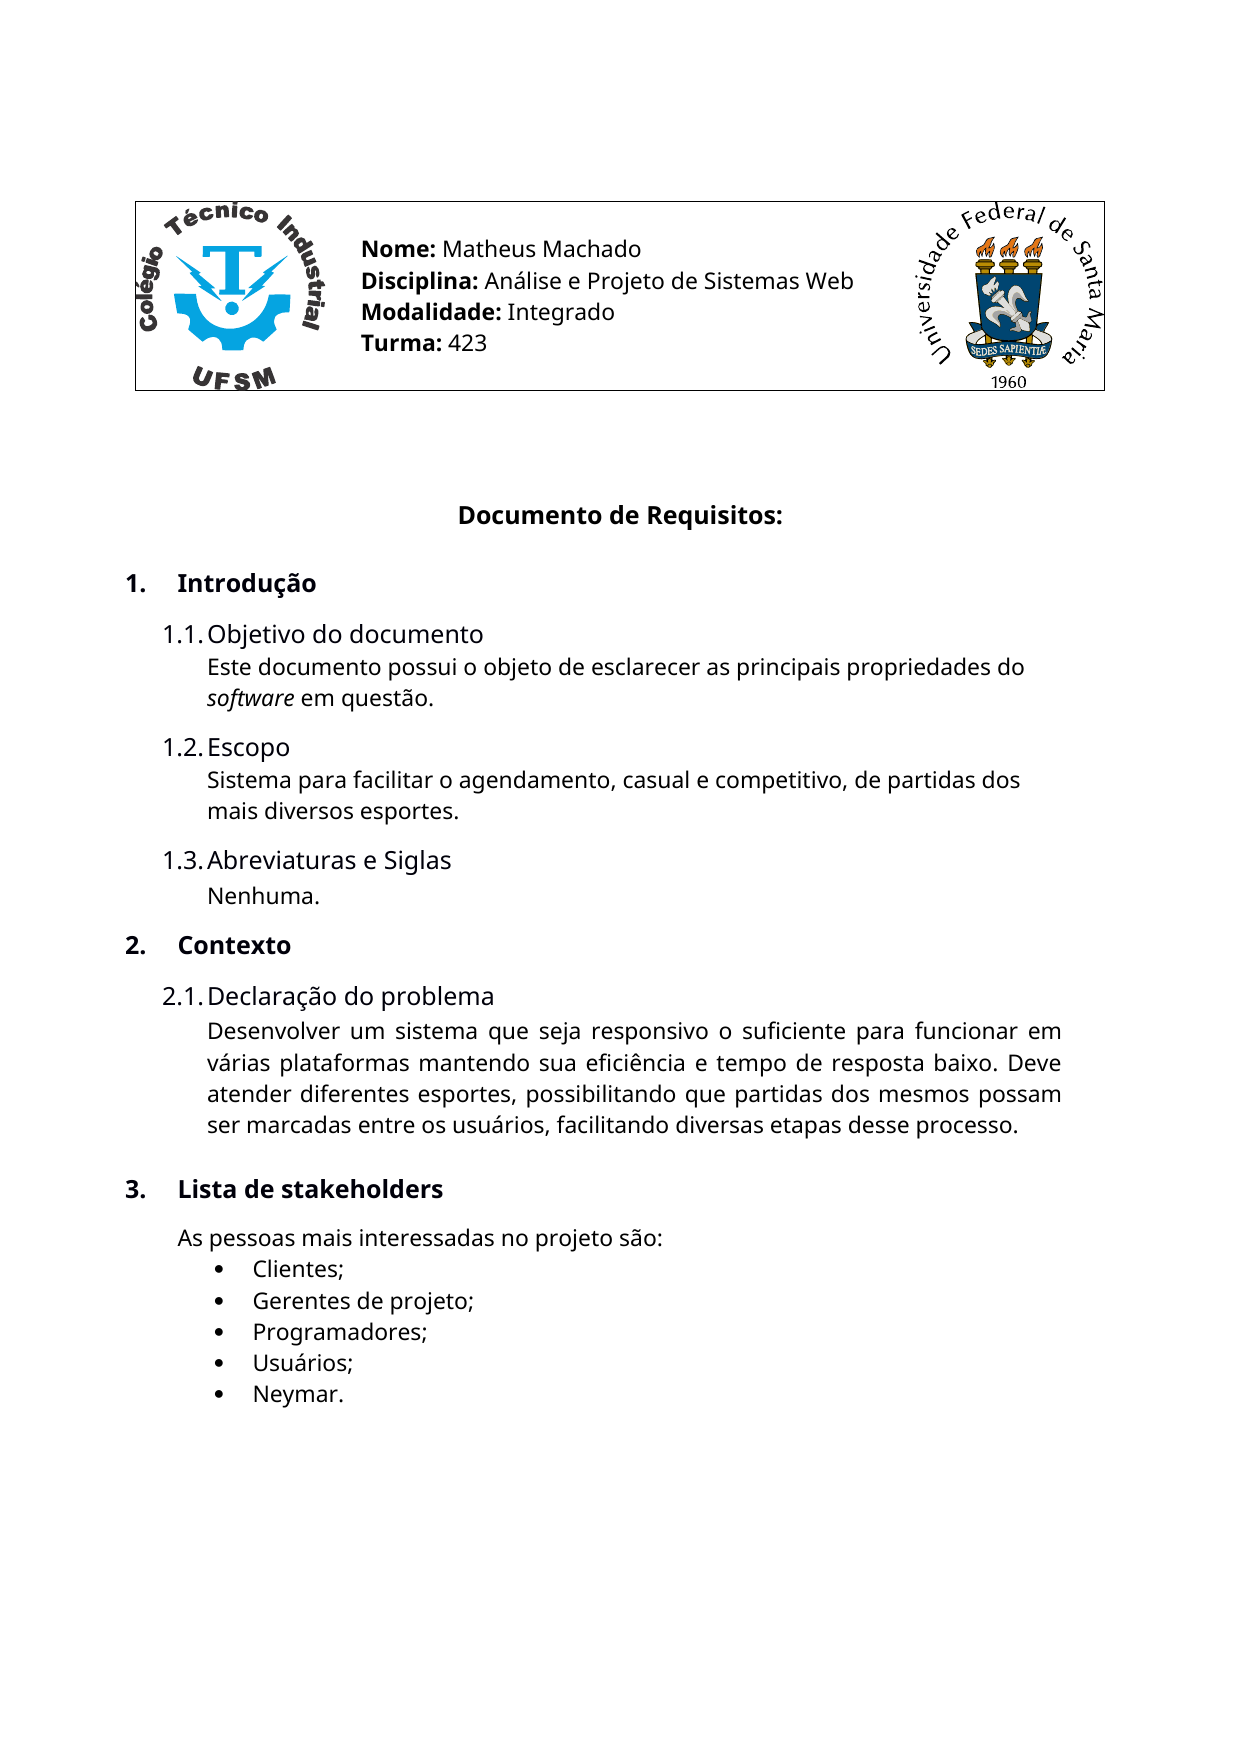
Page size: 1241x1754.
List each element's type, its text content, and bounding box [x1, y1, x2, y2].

text As pessoas mais interessadas no projeto são: [177, 1222, 1063, 1253]
subtitle Escopo [162, 730, 1063, 764]
list Este documento possui o objeto de esclarecer as principais propriedades do software em questão. [207, 651, 1063, 713]
list Nenhuma. [207, 880, 1063, 911]
text Desenvolver um sistema que seja responsivo o suficiente para funcionar em várias plataformas mantendo sua eficiência e tempo de resposta baixo. Deve atender diferentes esportes, possibilitando que partidas dos mesmos possam ser marcadas entre os usuários, facilitando diversas etapas desse processo. [207, 1015, 1063, 1140]
list Clientes; [215, 1253, 1063, 1285]
list Programadores; [215, 1316, 1063, 1347]
list Gerentes de projeto; [215, 1285, 1063, 1316]
list Neymar. [215, 1378, 1063, 1410]
list Documento de Requisitos: [103, 498, 1137, 532]
subtitle Objetivo do documento [162, 617, 1063, 651]
list Sistema para facilitar o agendamento, casual e competitivo, de partidas dos mais diversos esportes. [207, 764, 1063, 826]
subtitle Introdução [125, 566, 1063, 600]
subtitle Contexto [125, 928, 1063, 962]
subtitle Lista de stakeholders [125, 1171, 1063, 1206]
subtitle Abreviaturas e Siglas [162, 843, 1063, 877]
subtitle Declaração do problema [162, 978, 1063, 1012]
list Usuários; [215, 1347, 1063, 1378]
